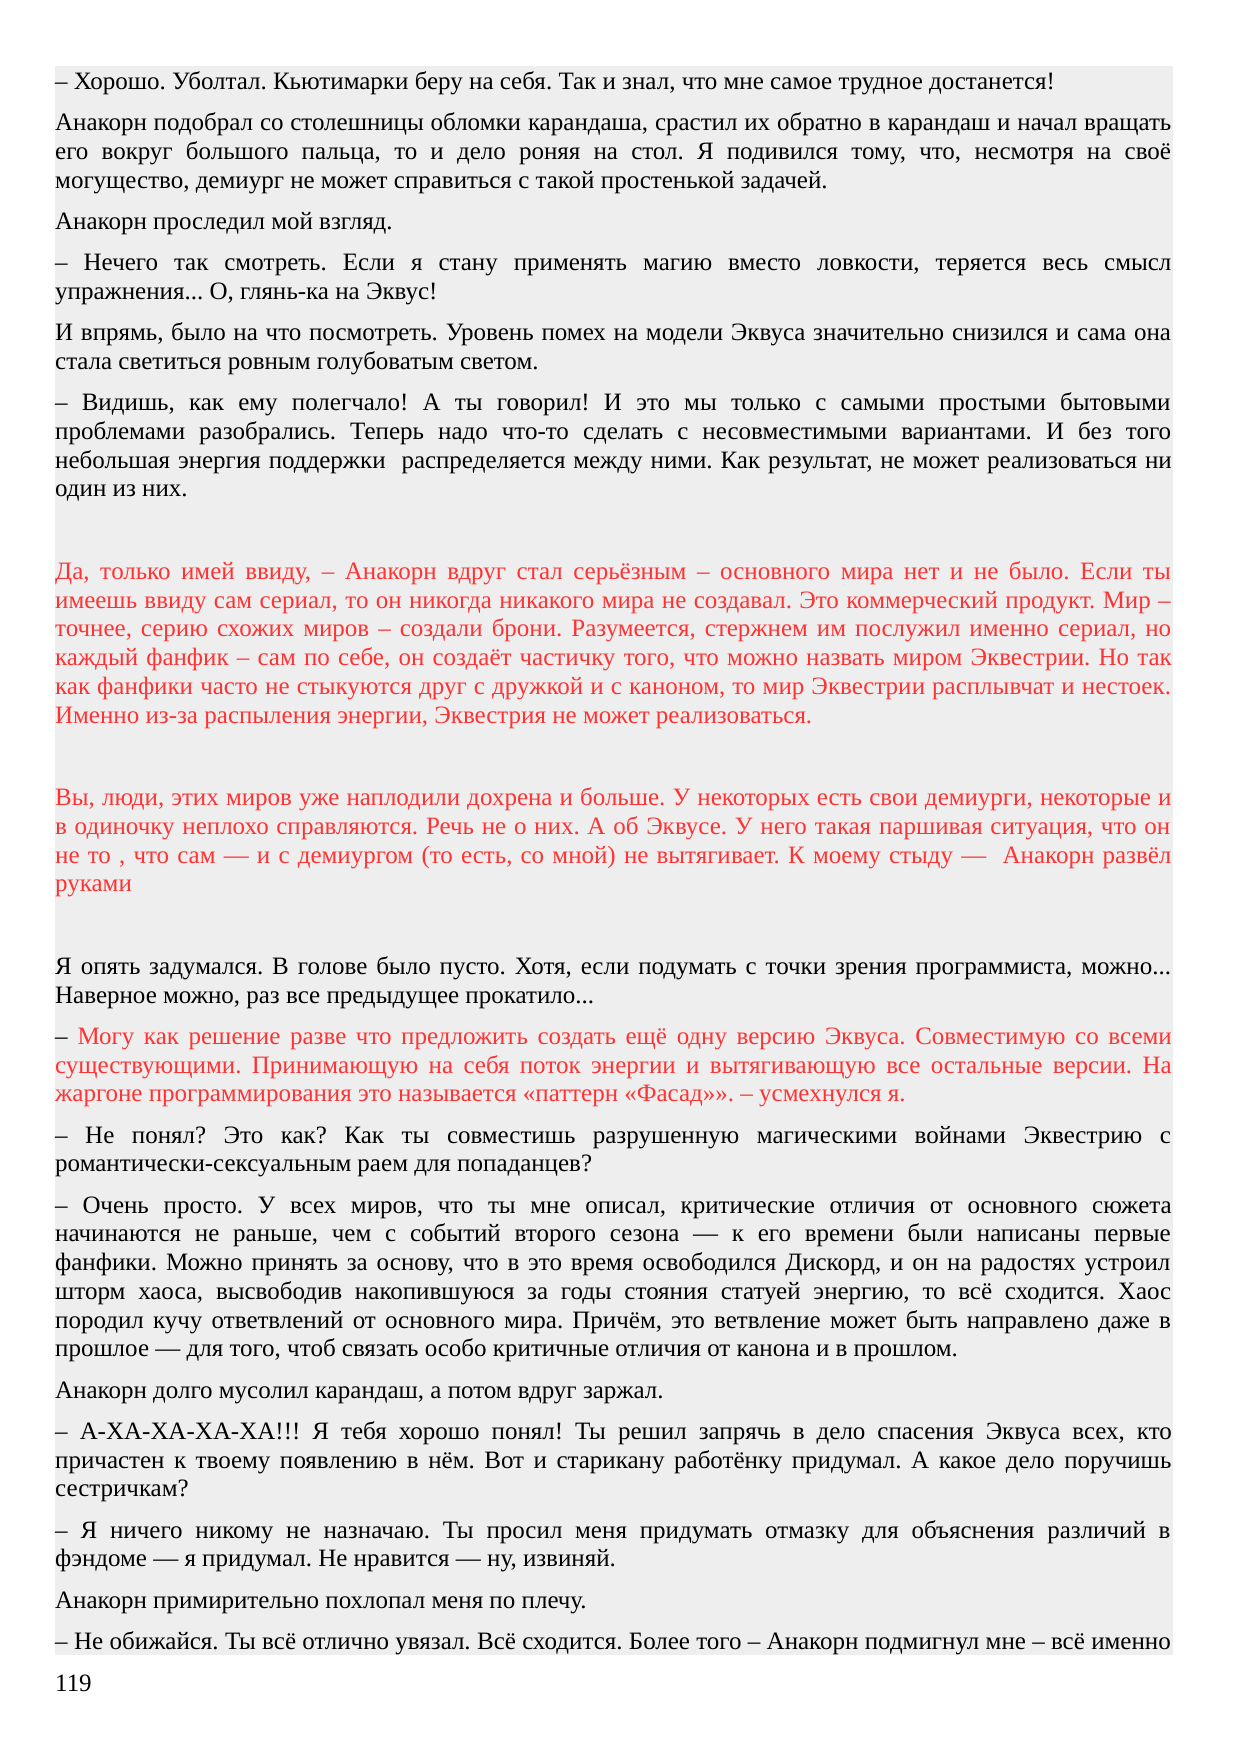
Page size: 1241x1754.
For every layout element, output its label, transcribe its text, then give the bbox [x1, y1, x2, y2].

text – Нечего так смотреть. Если я стану применять магию вместо ловкости, теряется весь смысл упражнения... О, глянь-ка на Эквус! [55, 247, 1173, 305]
text – Не обижайся. Ты всё отлично увязал. Всё сходится. Более того – Анакорн подмигнул мне – всё именно [55, 1626, 1173, 1655]
text Я опять задумался. В голове было пусто. Хотя, если подумать с точки зрения программиста, можно... Наверное можно, раз все предыдущее прокатило... [55, 951, 1173, 1008]
text – Я ничего никому не назначаю. Ты просил меня придумать отмазку для объяснения различий в фэндоме — я придумал. Не нравится — ну, извиняй. [55, 1515, 1173, 1572]
text Анакорн долго мусолил карандаш, а потом вдруг заржал. [55, 1375, 1173, 1403]
text Анакорн подобрал со столешницы обломки карандаша, срастил их обратно в карандаш и начал вращать его вокруг большого пальца, то и дело роняя на стол. Я подивился тому, что, несмотря на своё могущество, демиург не может справиться с такой простенькой задачей. [55, 107, 1173, 193]
text – Могу как решение разве что предложить создать ещё одну версию Эквуса. Совместимую со всеми существующими. Принимающую на себя поток энергии и вытягивающую все остальные версии. На жаргоне программирования это называется «паттерн «Фасад»». – усмехнулся я. [55, 1021, 1173, 1107]
text Вы, люди, этих миров уже наплодили дохрена и больше. У некоторых есть свои демиурги, некоторые и в одиночку неплохо справляются. Речь не о них. А об Эквусе. У него такая паршивая ситуация, что он не то , что сам — и с демиургом (то есть, со мной) не вытягивает. К моему стыду — Анакорн развёл руками [55, 782, 1173, 897]
text И впрямь, было на что посмотреть. Уровень помех на модели Эквуса значительно снизился и сама она стала светиться ровным голубоватым светом. [55, 317, 1173, 375]
text Анакорн примирительно похлопал меня по плечу. [55, 1585, 1173, 1613]
text – Очень просто. У всех миров, что ты мне описал, критические отличия от основного сюжета начинаются не раньше, чем с событий второго сезона — к его времени были написаны первые фанфики. Можно принять за основу, что в это время освободился Дискорд, и он на радостях устроил шторм хаоса, высвободив накопившуюся за годы стояния статуей энергию, то всё сходится. Хаос породил кучу ответвлений от основного мира. Причём, это ветвление может быть направлено даже в прошлое — для того, чтоб связать особо критичные отличия от канона и в прошлом. [55, 1190, 1173, 1362]
text – Хорошо. Уболтал. Кьютимарки беру на себя. Так и знал, что мне самое трудное достанется! [55, 66, 1173, 95]
text – А-ХА-ХА-ХА-ХА!!! Я тебя хорошо понял! Ты решил запрячь в дело спасения Эквуса всех, кто причастен к твоему появлению в нём. Вот и старикану работёнку придумал. А какое дело поручишь сестричкам? [55, 1416, 1173, 1502]
text Да, только имей ввиду, – Анакорн вдруг стал серьёзным – основного мира нет и не было. Если ты имеешь ввиду сам сериал, то он никогда никакого мира не создавал. Это коммерческий продукт. Мир – точнее, серию схожих миров – создали брони. Разумеется, стержнем им послужил именно сериал, но каждый фанфик – сам по себе, он создаёт частичку того, что можно назвать миром Эквестрии. Но так как фанфики часто не стыкуются друг с дружкой и с каноном, то мир Эквестрии расплывчат и нестоек. Именно из-за распыления энергии, Эквестрия не может реализоваться. [55, 556, 1173, 728]
text – Не понял? Это как? Как ты совместишь разрушенную магическими войнами Эквестрию с романтически-сексуальным раем для попаданцев? [55, 1120, 1173, 1177]
text – Видишь, как ему полегчало! А ты говорил! И это мы только с самыми простыми бытовыми проблемами разобрались. Теперь надо что-то сделать с несовместимыми вариантами. И без того небольшая энергия поддержки распределяется между ними. Как результат, не может реализоваться ни один из них. [55, 387, 1173, 502]
text Анакорн проследил мой взгляд. [55, 206, 1173, 235]
